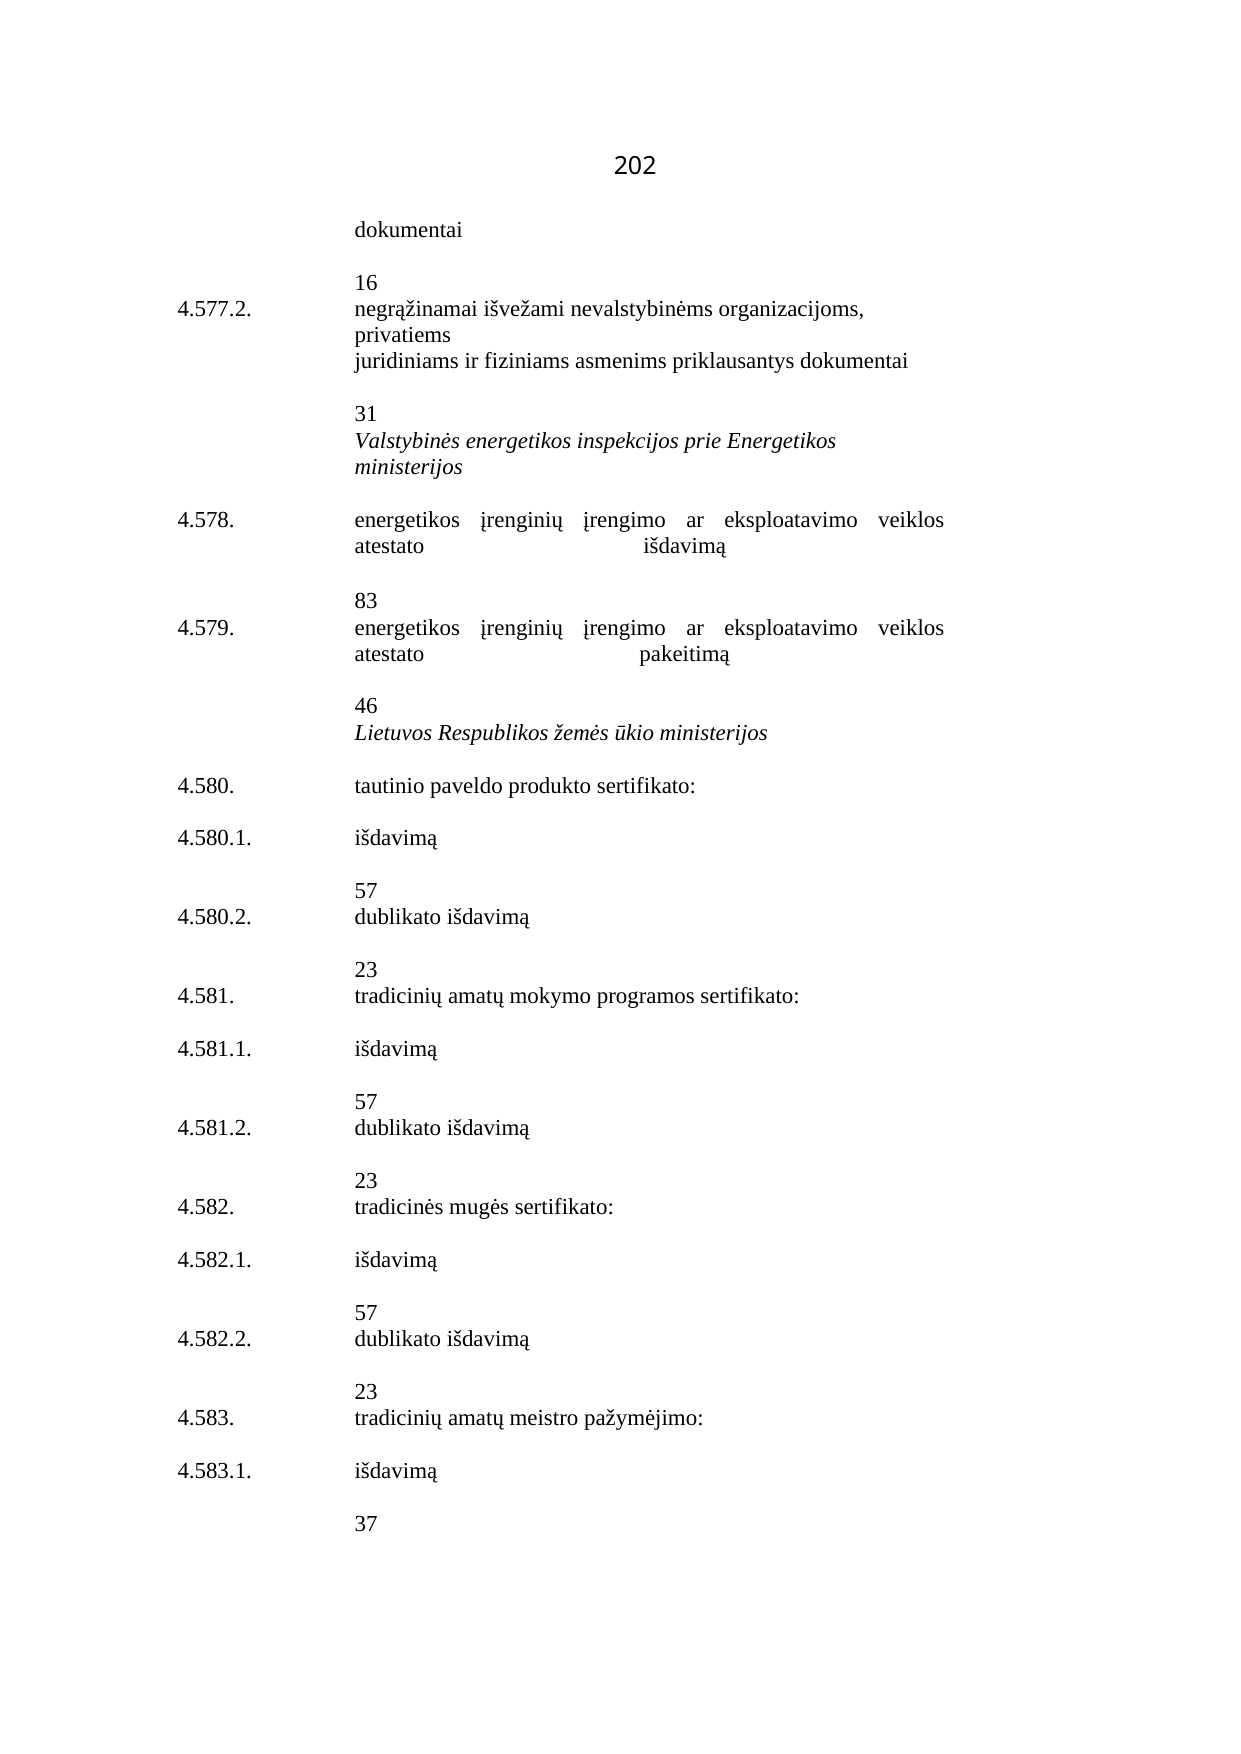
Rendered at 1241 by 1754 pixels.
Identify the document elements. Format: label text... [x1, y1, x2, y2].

text 4.582. tradicinės mugės sertifikato: [177, 1193, 945, 1246]
text Lietuvos Respublikos žemės ūkio ministerijos [354, 719, 945, 772]
text 4.582.1. išdavimą 57 [177, 1246, 945, 1325]
text 4.579. energetikos įrenginių įrengimo ar eksploatavimo veiklos atestato pakeitimą 46 [177, 613, 945, 719]
text 4.581.2. dublikato išdavimą 23 [177, 1114, 945, 1193]
text juridiniams ir fiziniams asmenims priklausantys dokumentai 31 [354, 348, 945, 427]
text 4.580.1. išdavimą 57 [177, 824, 945, 903]
text 4.583. tradicinių amatų meistro pažymėjimo: [177, 1404, 945, 1457]
text 4.581.1. išdavimą 57 [177, 1035, 945, 1114]
text 4.582.2. dublikato išdavimą 23 [177, 1325, 945, 1404]
text 4.577.2. negrąžinamai išvežami nevalstybinėms organizacijoms, privatiems [177, 295, 945, 348]
text Valstybinės energetikos inspekcijos prie Energetikos ministerijos [354, 427, 945, 506]
text 4.578. energetikos įrenginių įrengimo ar eksploatavimo veiklos atestato išdavimą 83 [177, 506, 945, 613]
text dokumentai 16 [354, 216, 945, 295]
text 4.580.2. dublikato išdavimą 23 [177, 903, 945, 982]
text 4.583.1. išdavimą 37 [177, 1457, 945, 1536]
text 4.580. tautinio paveldo produkto sertifikato: [177, 772, 945, 824]
text 4.581. tradicinių amatų mokymo programos sertifikato: [177, 982, 945, 1035]
